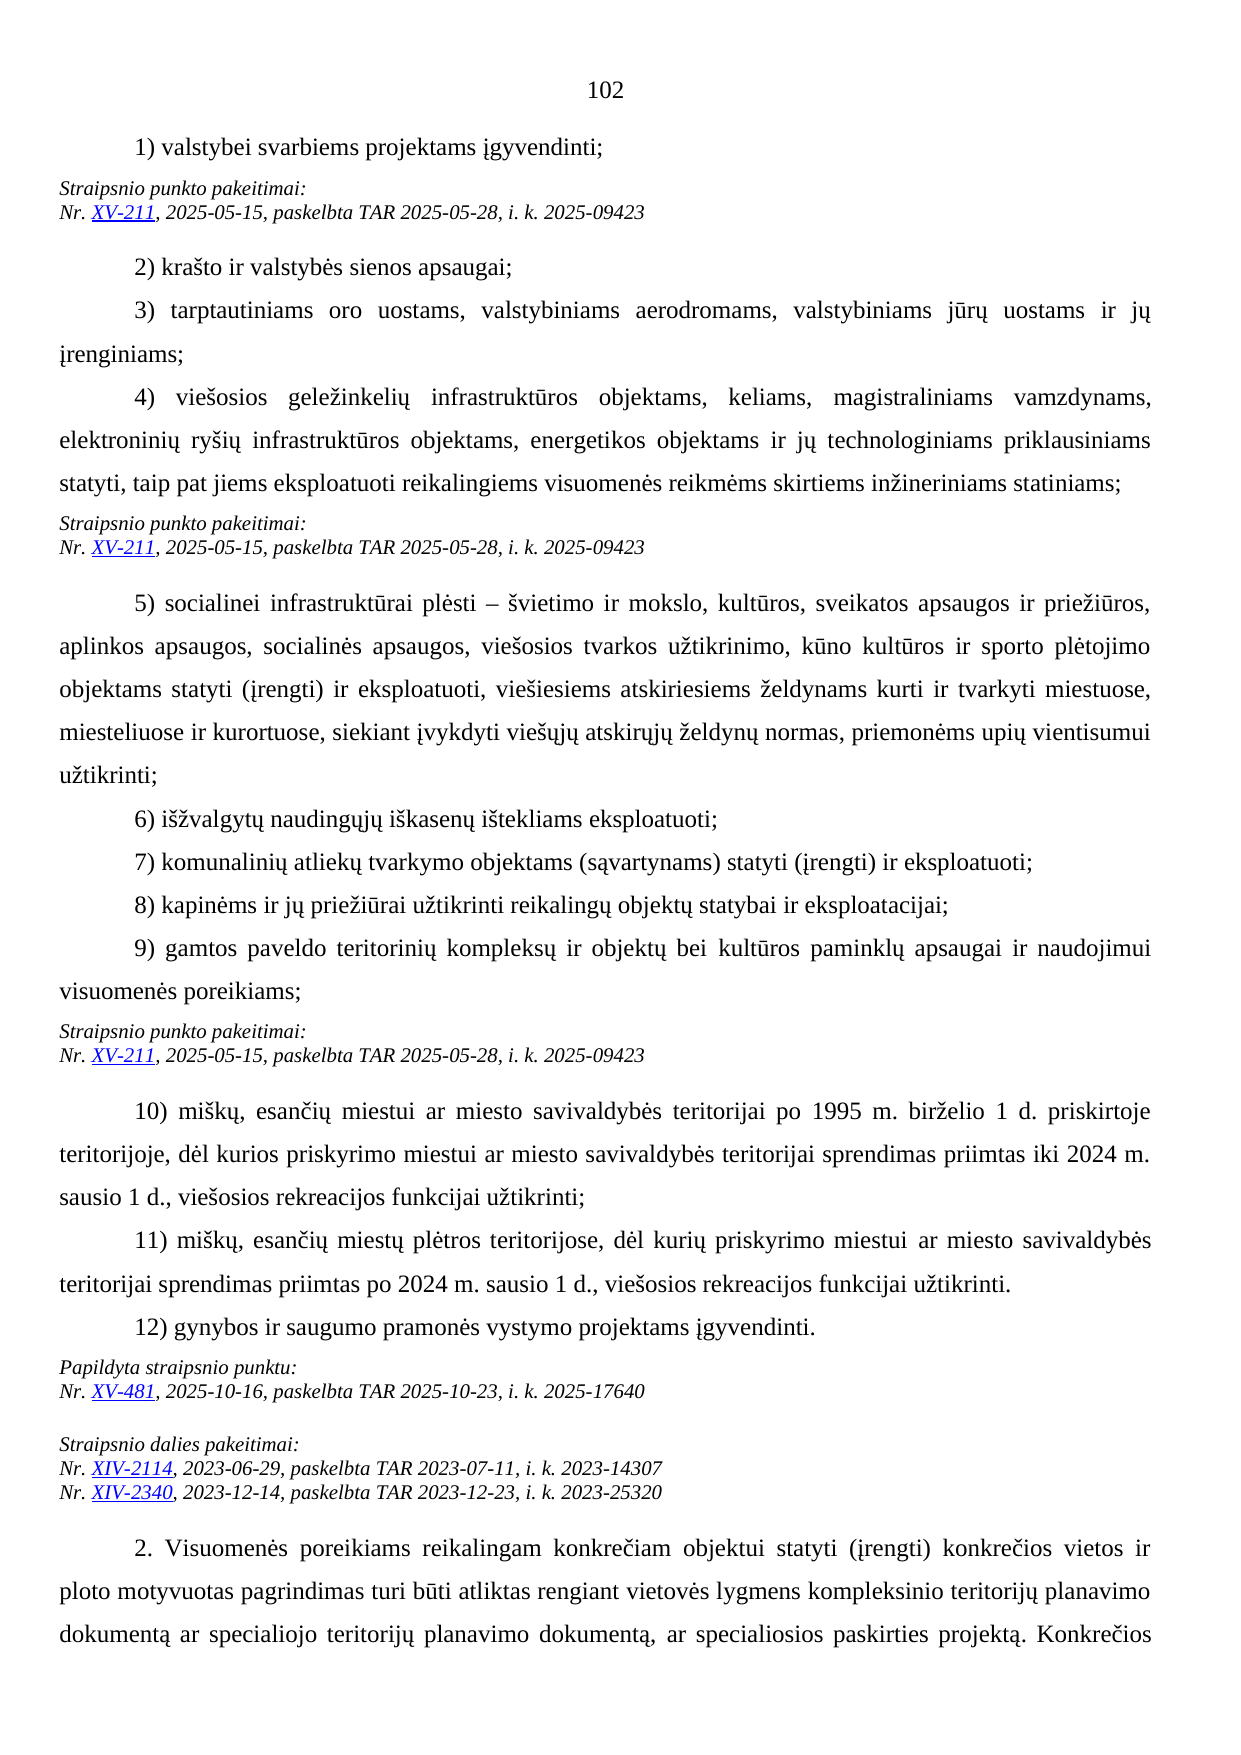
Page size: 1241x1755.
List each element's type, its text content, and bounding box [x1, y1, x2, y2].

text Nr. XV-211, 2025-05-15, paskelbta TAR 2025-05-28, i. k. 2025-09423 [59, 1043, 1152, 1067]
text Nr. XV-211, 2025-05-15, paskelbta TAR 2025-05-28, i. k. 2025-09423 [59, 200, 1152, 224]
text 11) miškų, esančių miestų plėtros teritorijose, dėl kurių priskyrimo miestui ar miesto savivaldybės teritorijai sprendimas priimtas po 2024 m. sausio 1 d., viešosios rekreacijos funkcijai užtikrinti. [59, 1226, 1152, 1297]
text 2. Visuomenės poreikiams reikalingam konkrečiam objektui statyti (įrengti) konkrečios vietos ir ploto motyvuotas pagrindimas turi būti atliktas rengiant vietovės lygmens kompleksinio teritorijų planavimo dokumentą ar specialiojo teritorijų planavimo dokumentą, ar specialiosios paskirties projektą. Konkrečios [59, 1533, 1152, 1648]
text 7) komunalinių atliekų tvarkymo objektams (sąvartynams) statyti (įrengti) ir eksploatuoti; [59, 847, 1152, 876]
text 5) socialinei infrastruktūrai plėsti – švietimo ir mokslo, kultūros, sveikatos apsaugos ir priežiūros, aplinkos apsaugos, socialinės apsaugos, viešosios tvarkos užtikrinimo, kūno kultūros ir sporto plėtojimo objektams statyti (įrengti) ir eksploatuoti, viešiesiems atskiriesiems želdynams kurti ir tvarkyti miestuose, miesteliuose ir kurortuose, siekiant įvykdyti viešųjų atskirųjų želdynų normas, priemonėms upių vientisumui užtikrinti; [59, 588, 1152, 789]
text 6) išžvalgytų naudingųjų iškasenų ištekliams eksploatuoti; [59, 804, 1152, 832]
text Nr. XIV-2114, 2023-06-29, paskelbta TAR 2023-07-11, i. k. 2023-14307 [59, 1456, 1152, 1480]
text 2) krašto ir valstybės sienos apsaugai; [59, 252, 1152, 281]
text 1) valstybei svarbiems projektams įgyvendinti; [59, 132, 1152, 161]
text Nr. XV-481, 2025-10-16, paskelbta TAR 2025-10-23, i. k. 2025-17640 [59, 1379, 1152, 1403]
text 9) gamtos paveldo teritorinių kompleksų ir objektų bei kultūros paminklų apsaugai ir naudojimui visuomenės poreikiams; [59, 933, 1152, 1005]
text Straipsnio punkto pakeitimai: [59, 1019, 1152, 1043]
text 12) gynybos ir saugumo pramonės vystymo projektams įgyvendinti. [59, 1312, 1152, 1341]
text Straipsnio punkto pakeitimai: [59, 176, 1152, 200]
text 10) miškų, esančių miestui ar miesto savivaldybės teritorijai po 1995 m. birželio 1 d. priskirtoje teritorijoje, dėl kurios priskyrimo miestui ar miesto savivaldybės teritorijai sprendimas priimtas iki 2024 m. sausio 1 d., viešosios rekreacijos funkcijai užtikrinti; [59, 1096, 1152, 1211]
text 3) tarptautiniams oro uostams, valstybiniams aerodromams, valstybiniams jūrų uostams ir jų įrenginiams; [59, 296, 1152, 367]
text Papildyta straipsnio punktu: [59, 1355, 1152, 1379]
text 8) kapinėms ir jų priežiūrai užtikrinti reikalingų objektų statybai ir eksploatacijai; [59, 890, 1152, 919]
text Nr. XIV-2340, 2023-12-14, paskelbta TAR 2023-12-23, i. k. 2023-25320 [59, 1480, 1152, 1504]
text 4) viešosios geležinkelių infrastruktūros objektams, keliams, magistraliniams vamzdynams, elektroninių ryšių infrastruktūros objektams, energetikos objektams ir jų technologiniams priklausiniams statyti, taip pat jiems eksploatuoti reikalingiems visuomenės reikmėms skirtiems inžineriniams statiniams; [59, 382, 1152, 497]
text Nr. XV-211, 2025-05-15, paskelbta TAR 2025-05-28, i. k. 2025-09423 [59, 535, 1152, 559]
text Straipsnio dalies pakeitimai: [59, 1432, 1152, 1456]
text Straipsnio punkto pakeitimai: [59, 511, 1152, 535]
